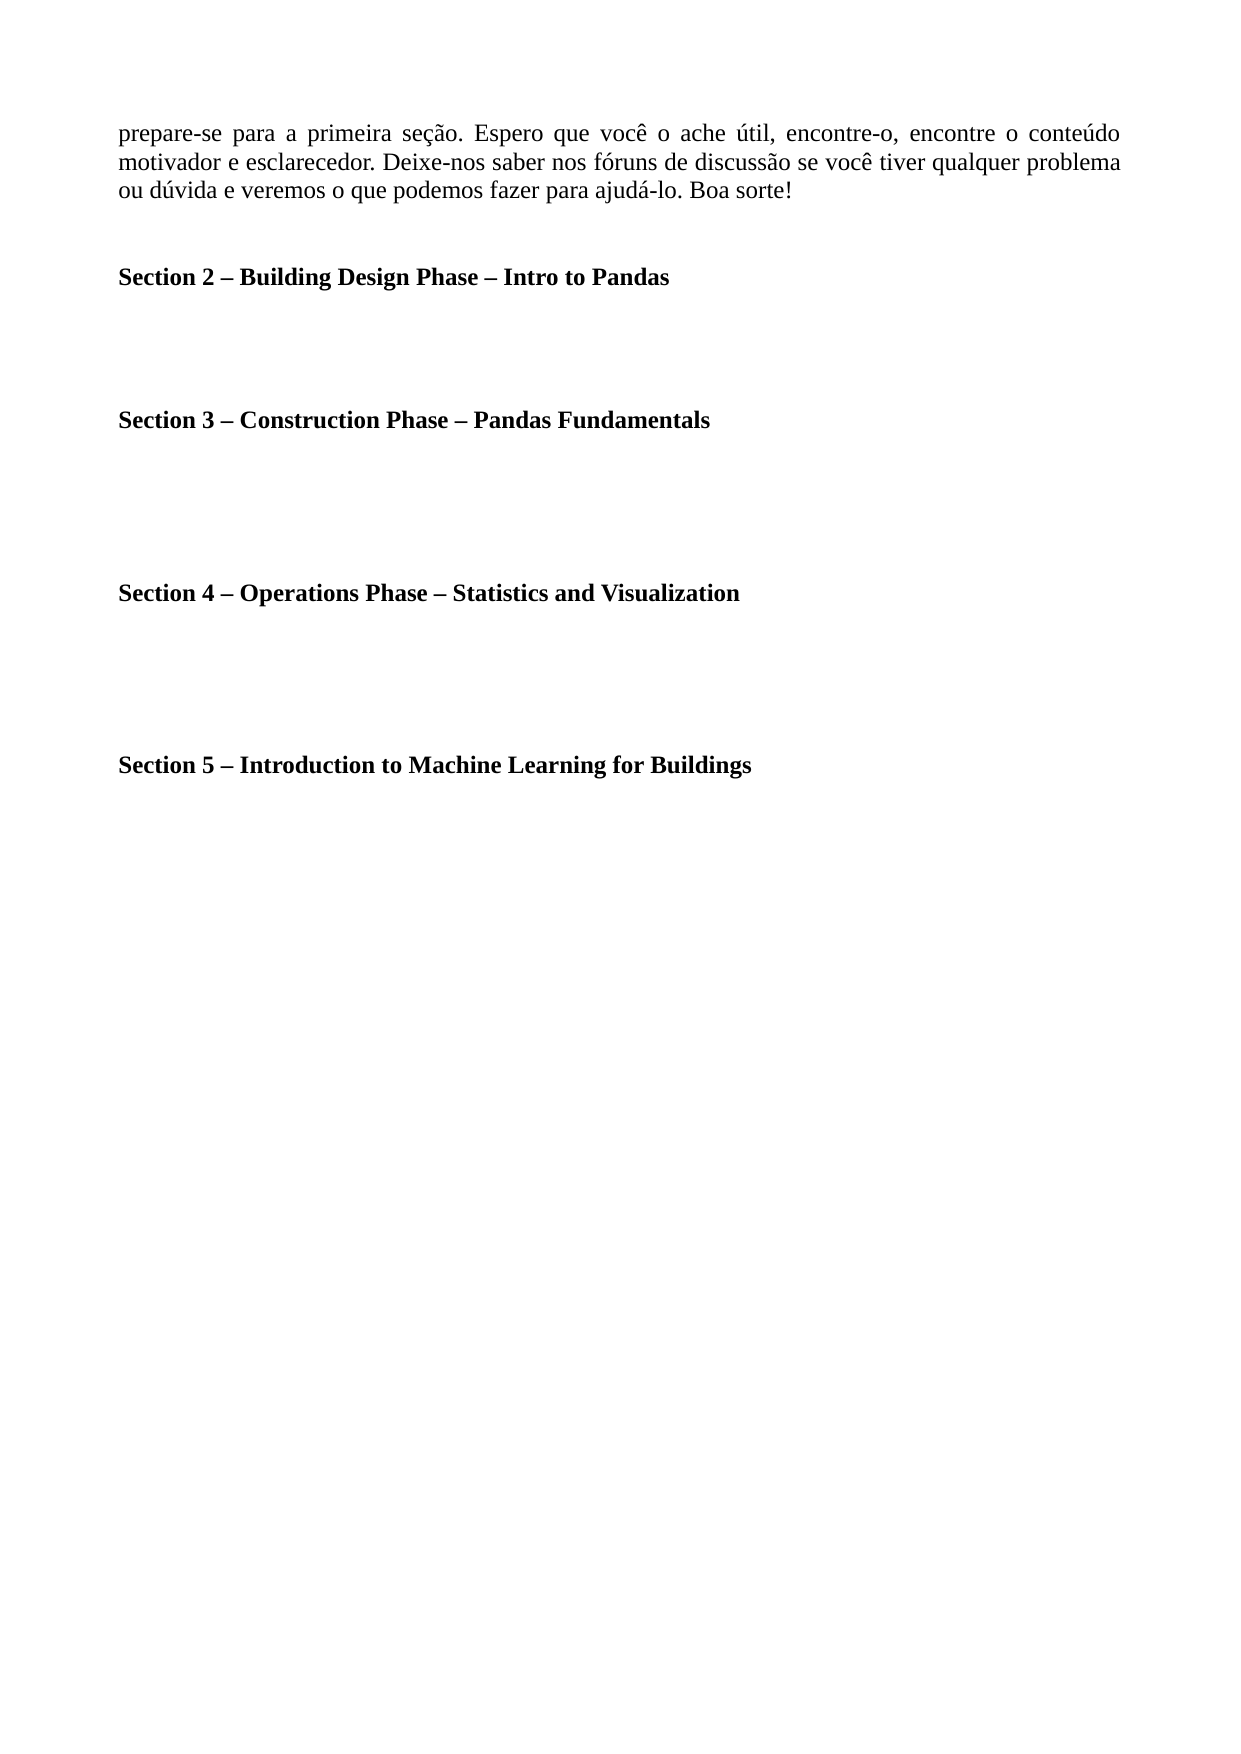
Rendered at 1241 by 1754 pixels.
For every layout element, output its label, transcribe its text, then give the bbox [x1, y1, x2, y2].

text Section 4 – Operations Phase – Statistics and Visualization [118, 578, 1122, 607]
text Section 2 – Building Design Phase – Intro to Pandas [118, 262, 1122, 291]
text Section 5 – Introduction to Machine Learning for Buildings [118, 751, 1122, 779]
text prepare-se para a primeira seção. Espero que você o ache útil, encontre-o, encontre o conteúdo motivador e esclarecedor. Deixe-nos saber nos fóruns de discussão se você tiver qualquer problema ou dúvida e veremos o que podemos fazer para ajudá-lo. Boa sorte! [118, 118, 1122, 204]
text Section 3 – Construction Phase – Pandas Fundamentals [118, 406, 1122, 434]
